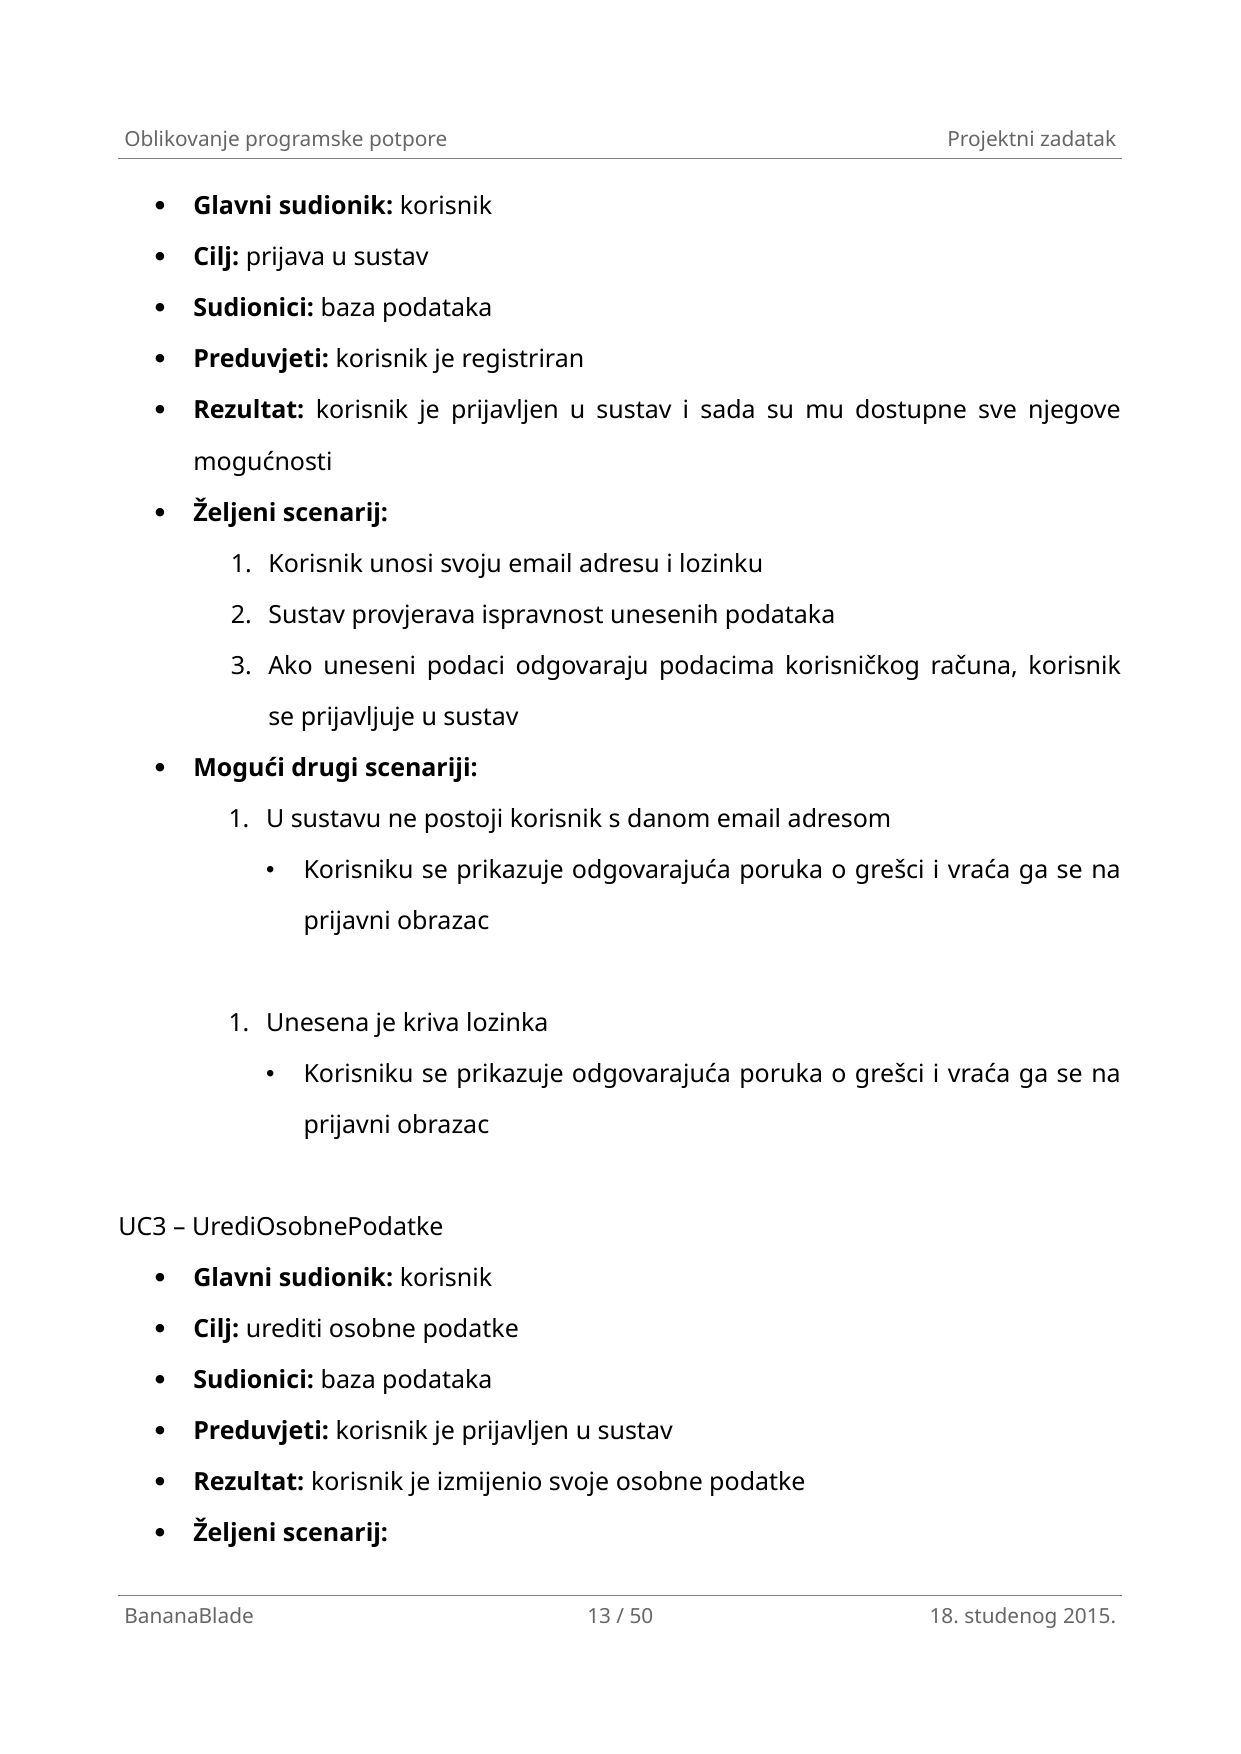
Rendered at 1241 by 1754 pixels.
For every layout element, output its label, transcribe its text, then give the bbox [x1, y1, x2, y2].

list Glavni sudionik: korisnik [156, 1260, 1122, 1294]
list Preduvjeti: korisnik je registriran [156, 341, 1122, 375]
list Sustav provjerava ispravnost unesenih podataka [231, 596, 1122, 630]
list Rezultat: korisnik je prijavljen u sustav i sada su mu dostupne sve njegove mogućnosti [156, 392, 1122, 477]
list Unesena je kriva lozinka [228, 1005, 1122, 1039]
list Korisniku se prikazuje odgovarajuća poruka o grešci i vraća ga se na prijavni obrazac [266, 852, 1122, 937]
list Ako uneseni podaci odgovaraju podacima korisničkog računa, korisnik se prijavljuje u sustav [231, 647, 1122, 732]
list Sudionici: baza podataka [156, 1362, 1122, 1396]
list Glavni sudionik: korisnik [156, 188, 1122, 222]
list Rezultat: korisnik je izmijenio svoje osobne podatke [156, 1464, 1122, 1498]
list Željeni scenarij: [156, 494, 1122, 528]
list Mogući drugi scenariji: [156, 749, 1122, 783]
list U sustavu ne postoji korisnik s danom email adresom [228, 801, 1122, 834]
list Korisnik unosi svoju email adresu i lozinku [231, 545, 1122, 579]
text UC3 – UrediOsobnePodatke [118, 1209, 1122, 1243]
list Željeni scenarij: [156, 1515, 1122, 1549]
list Sudionici: baza podataka [156, 290, 1122, 324]
list Cilj: prijava u sustav [156, 239, 1122, 273]
list Preduvjeti: korisnik je prijavljen u sustav [156, 1413, 1122, 1447]
list Korisniku se prikazuje odgovarajuća poruka o grešci i vraća ga se na prijavni obrazac [266, 1056, 1122, 1141]
list Cilj: urediti osobne podatke [156, 1311, 1122, 1345]
